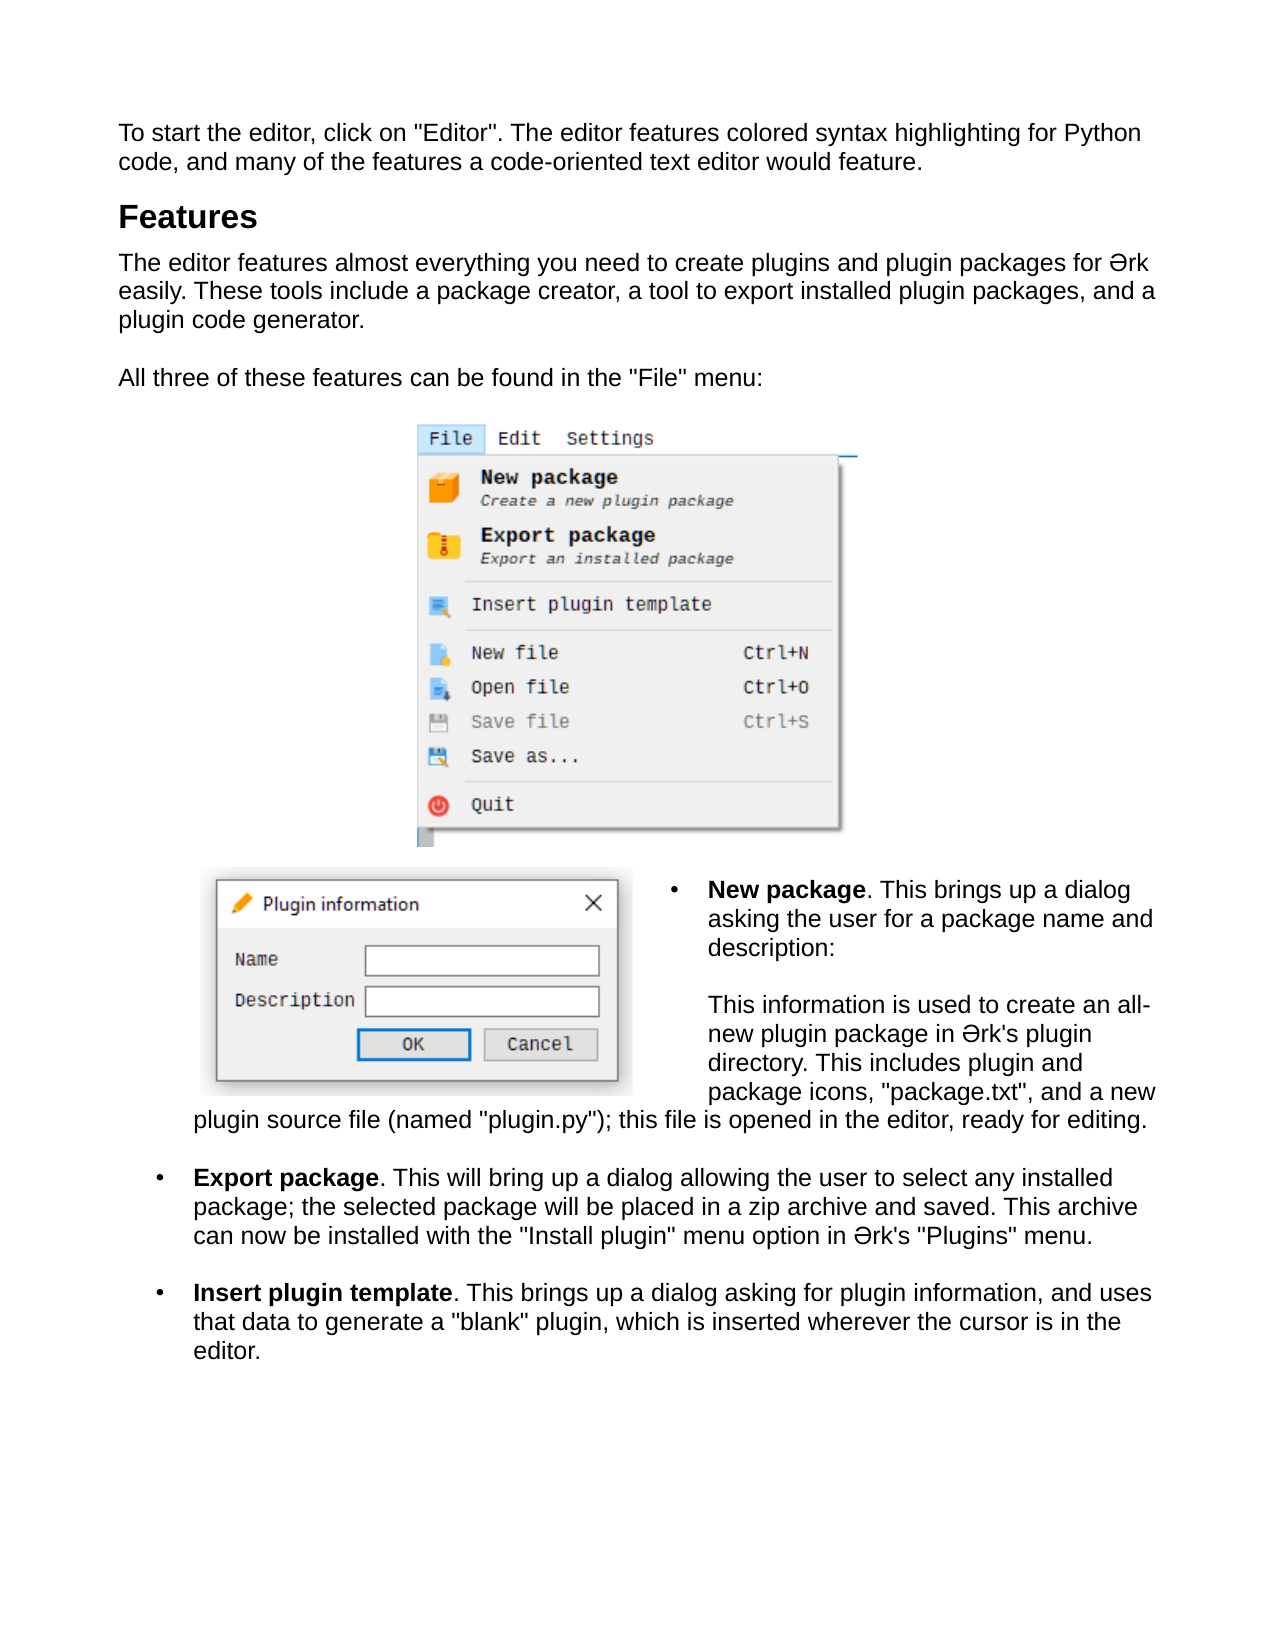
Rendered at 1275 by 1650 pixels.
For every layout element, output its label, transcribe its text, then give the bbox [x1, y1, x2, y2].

text To start the editor, click on "Editor". The editor features colored syntax highlighting for Python code, and many of the features a code-oriented text editor would feature. [118, 118, 1157, 176]
list Export package. This will bring up a dialog allowing the user to select any installed package; the selected package will be placed in a zip archive and saved. This archive can now be installed with the "Install plugin" menu option in Ərk's "Plugins" menu. [156, 1163, 1157, 1278]
list New package. This brings up a dialog asking the user for a package name and description: This information is used to create an all-new plugin package in Ərk's plugin directory. This includes plugin and package icons, "package.txt", and a new plugin source file (named "plugin.py"); this file is opened in the editor, ready for editing. [156, 875, 1157, 1163]
text The editor features almost everything you need to create plugins and plugin packages for Ərk easily. These tools include a package creator, a tool to export installed plugin packages, and a plugin code generator. [118, 248, 1157, 334]
picture [200, 867, 633, 1096]
subtitle Features [118, 196, 1157, 235]
picture [417, 420, 858, 847]
text All three of these features can be found in the "File" menu: [118, 363, 1157, 391]
list Insert plugin template. This brings up a dialog asking for plugin information, and uses that data to generate a "blank" plugin, which is inserted wherever the cursor is in the editor. [156, 1278, 1157, 1364]
